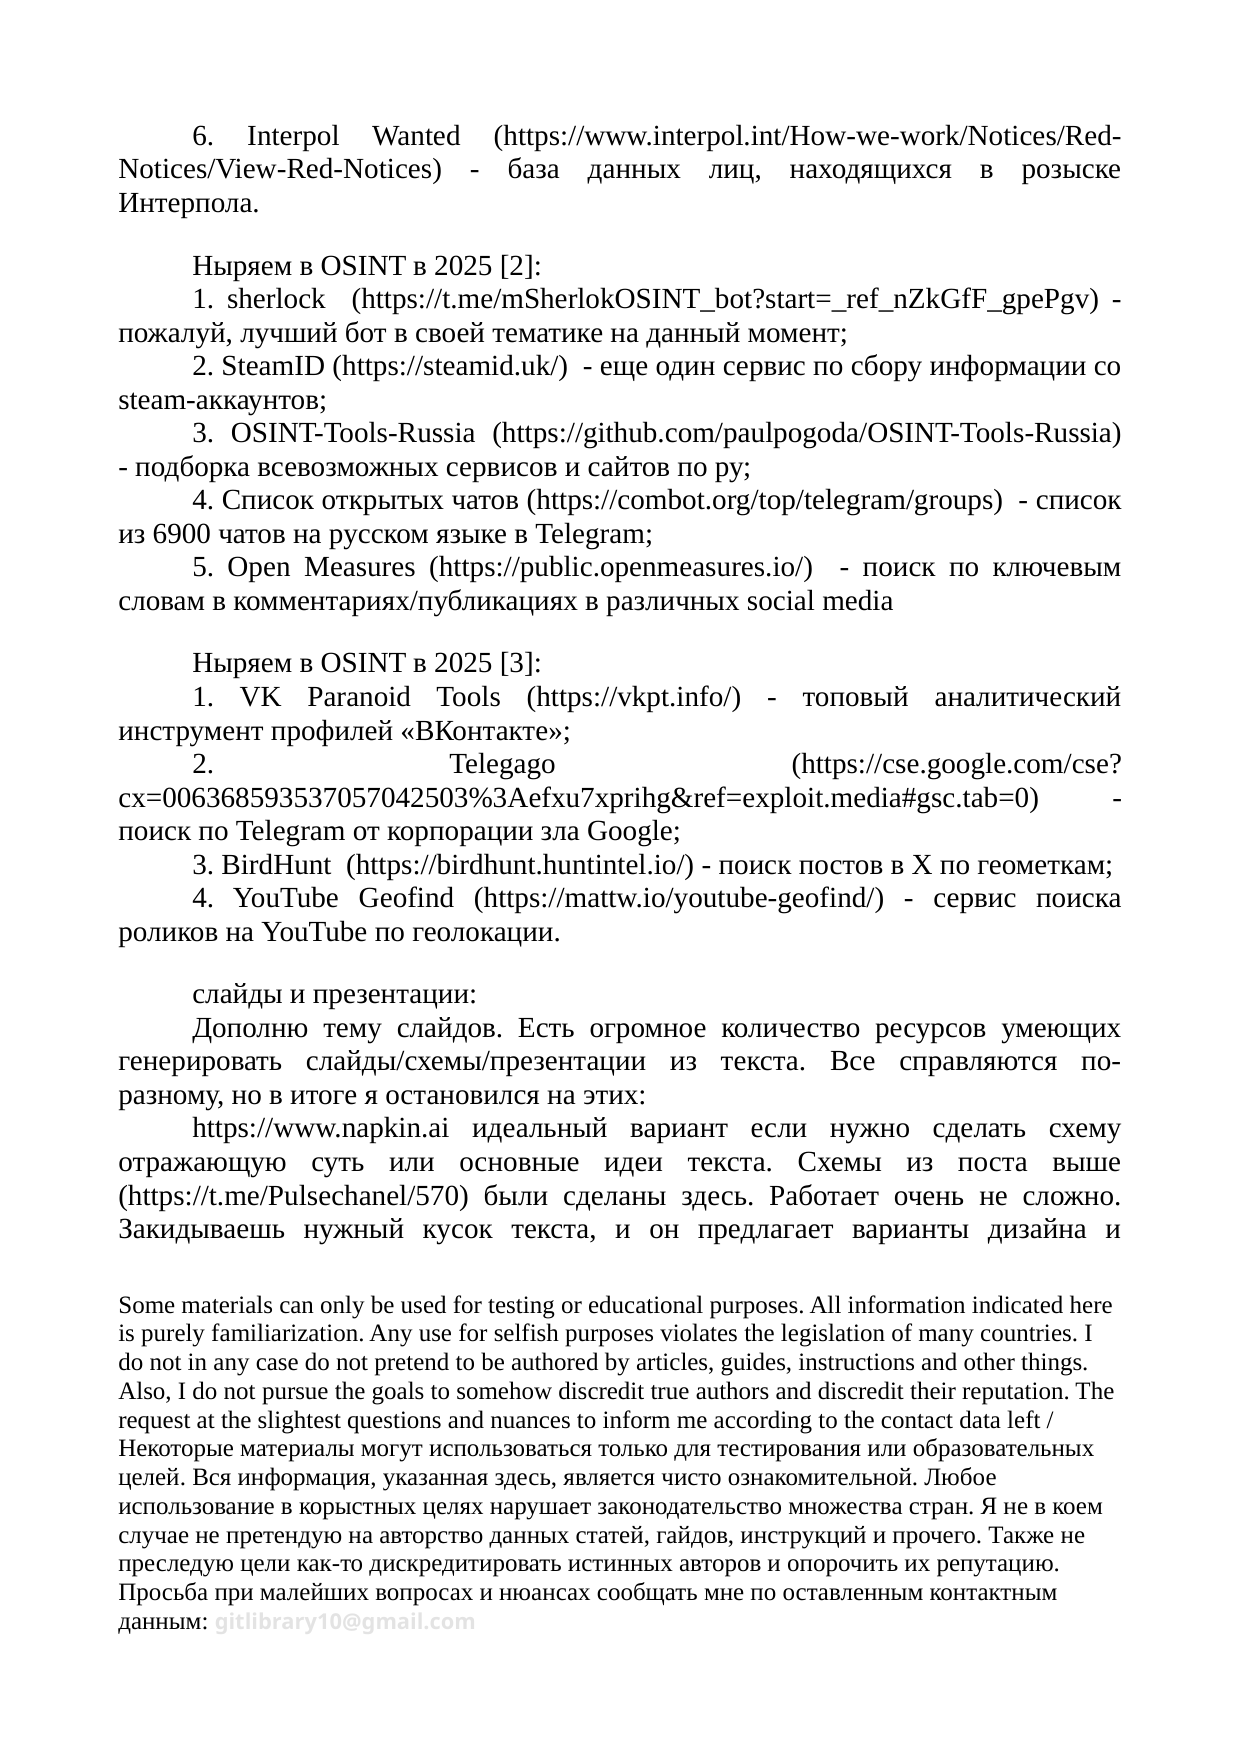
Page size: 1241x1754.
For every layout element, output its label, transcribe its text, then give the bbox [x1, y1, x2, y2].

text Дополню тему слайдов. Есть огромное количество ресурсов умеющих генерировать слайды/схемы/презентации из текста. Все справляются по-разному, но в итоге я остановился на этих: [118, 1010, 1122, 1111]
text Ныряем в OSINT в 2025 [2]: [118, 248, 1122, 281]
text 1. sherlock (https://t.me/mSherlokOSINT_bot?start=_ref_nZkGfF_gpePgv) - пожалуй, лучший бот в своей тематике на данный момент; [118, 281, 1122, 348]
text 3. BirdHunt (https://birdhunt.huntintel.io/) - поиск постов в Х по геометкам; [118, 847, 1122, 880]
text 4. YouTube Geofind (https://mattw.io/youtube-geofind/) - сервис поиска роликов на YouTube по геолокации. [118, 880, 1122, 947]
text Ныряем в OSINT в 2025 [3]: [118, 646, 1122, 679]
text 2. Telegago (https://cse.google.com/cse?cx=006368593537057042503%3Aefxu7xprihg&ref=exploit.media#gsc.tab=0) - поиск по Telegram от корпорации зла Google; [118, 746, 1122, 847]
text 3. OSINT-Tools-Russia (https://github.com/paulpogoda/OSINT-Tools-Russia) - подборка всевозможных сервисов и сайтов по ру; [118, 415, 1122, 482]
text 1. VK Paranoid Tools (https://vkpt.info/) - топовый аналитический инструмент профилей «ВКонтакте»; [118, 679, 1122, 746]
text 5. Open Measures (https://public.openmeasures.io/) - поиск по ключевым словам в комментариях/публикациях в различных social media [118, 549, 1122, 617]
text 2. SteamID (https://steamid.uk/) - еще один сервис по сбору информации со steam-аккаунтов; [118, 348, 1122, 415]
text 4. Список открытых чатов (https://combot.org/top/telegram/groups) - список из 6900 чатов на русском языке в Telegram; [118, 482, 1122, 549]
text 6. Interpol Wanted (https://www.interpol.int/How-we-work/Notices/Red-Notices/View-Red-Notices) - база данных лиц, находящихся в розыске Интерпола. [118, 118, 1122, 219]
text https://www.napkin.ai идеальный вариант если нужно сделать схему отражающую суть или основные идеи текста. Схемы из поста выше (https://t.me/Pulsechanel/570) были сделаны здесь. Работает очень не сложно. Закидываешь нужный кусок текста, и он предлагает варианты дизайна и [118, 1111, 1122, 1245]
text слайды и презентации: [118, 976, 1122, 1010]
